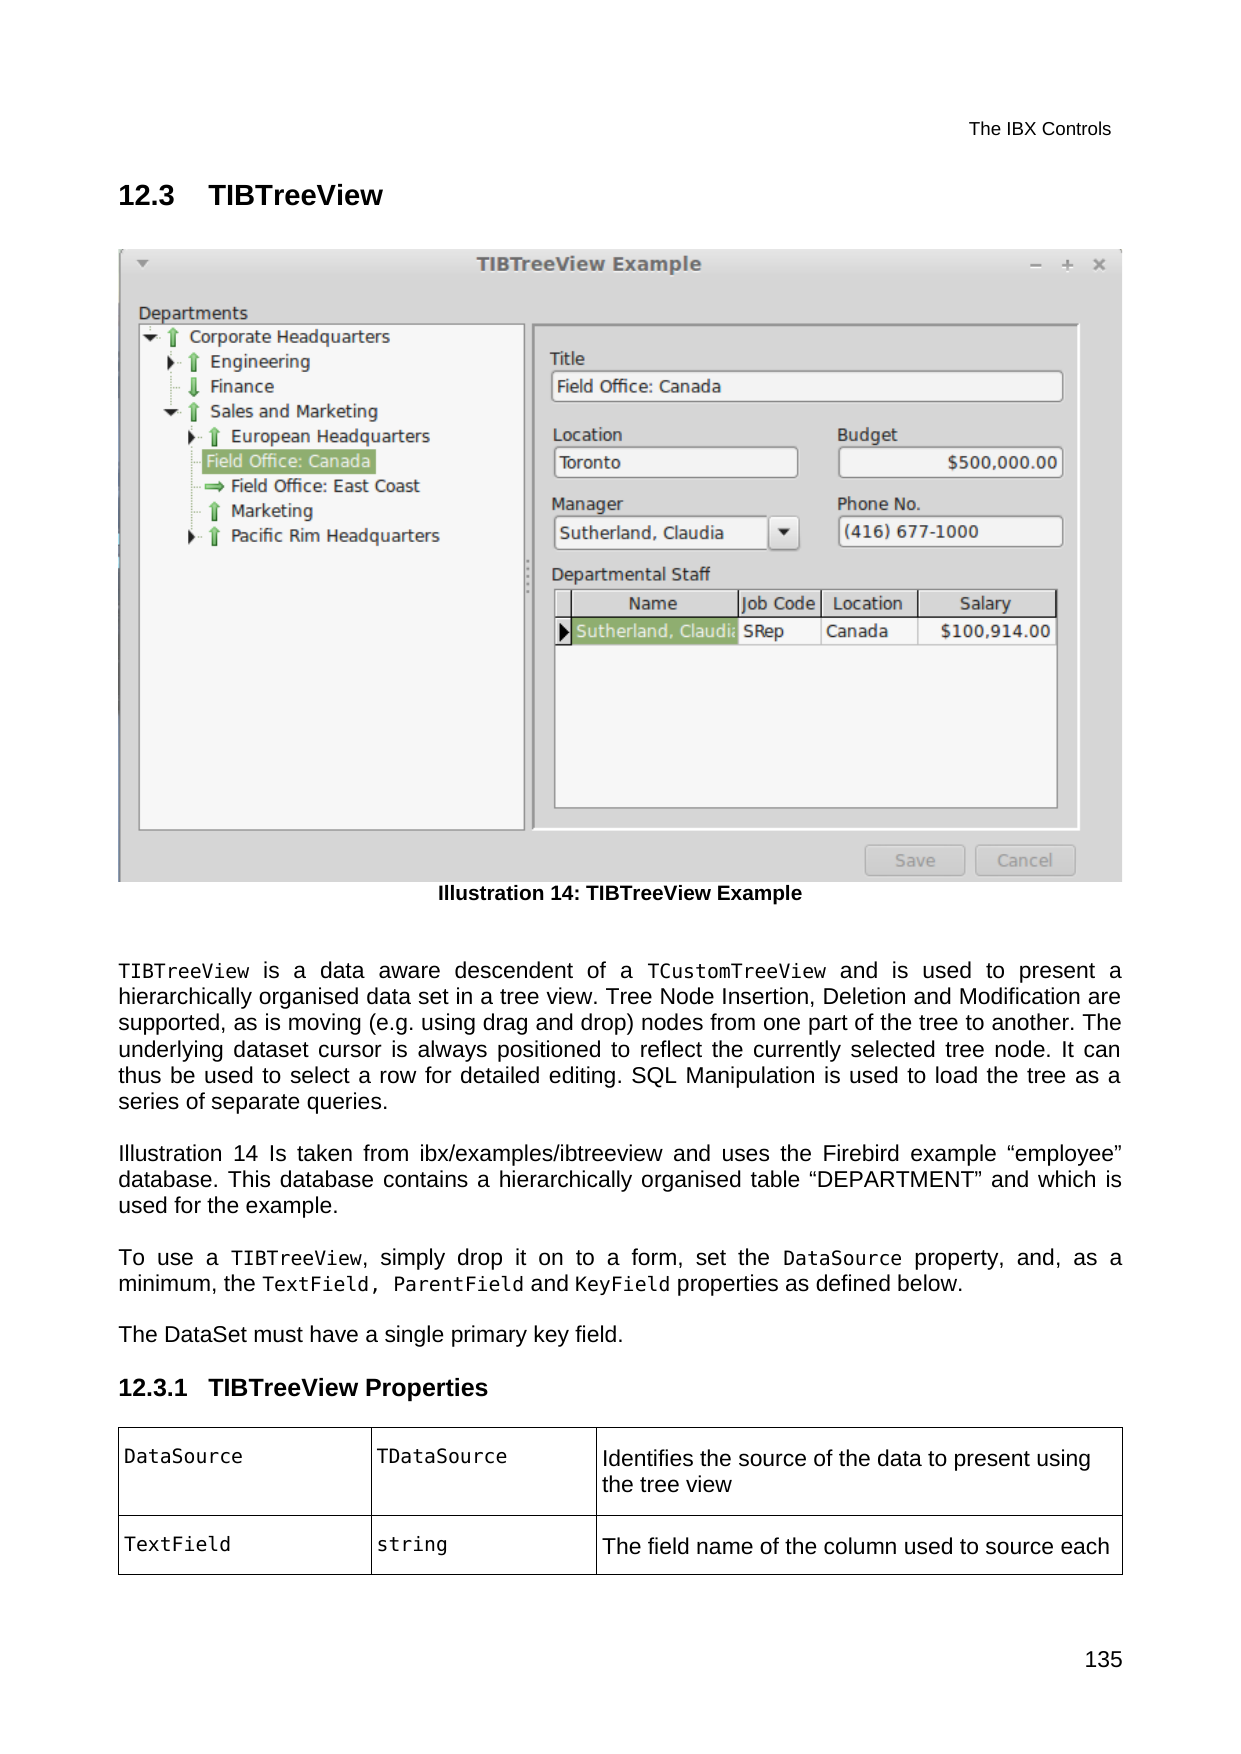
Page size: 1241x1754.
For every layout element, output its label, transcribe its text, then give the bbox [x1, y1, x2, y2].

text The DataSet must have a single primary key field. [118, 1321, 1122, 1348]
text Illustration 14 Is taken from ibx/examples/ibtreeview and uses the Firebird example “employee” database. This database contains a hierarchically organised table “DEPARTMENT” and which is used for the example. [118, 1140, 1122, 1219]
subtitle TIBTreeView [118, 178, 1122, 212]
table_header Identifies the source of the data to present using the tree view [597, 1428, 1122, 1515]
table_cell TextField [119, 1516, 371, 1574]
text To use a TIBTreeView, simply drop it on to a form, set the DataSource property, and, as a minimum, the TextField, ParentField and KeyField properties as defined below. [118, 1244, 1122, 1296]
table_cell string [372, 1516, 596, 1574]
table_header TDataSource [372, 1428, 596, 1515]
picture [118, 249, 1123, 882]
text Illustration 14: TIBTreeView Example [118, 882, 1122, 905]
table_cell The field name of the column used to source each [597, 1516, 1122, 1574]
table_header DataSource [119, 1428, 371, 1515]
subtitle TIBTreeView Properties [118, 1373, 1122, 1402]
text TIBTreeView is a data aware descendent of a TCustomTreeView and is used to present a hierarchically organised data set in a tree view. Tree Node Insertion, Deletion and Modification are supported, as is moving (e.g. using drag and drop) nodes from one part of the tree to another. The underlying dataset cursor is always positioned to reflect the currently selected tree node. It can thus be used to select a row for detailed editing. SQL Manipulation is used to load the tree as a series of separate queries. [118, 957, 1122, 1115]
